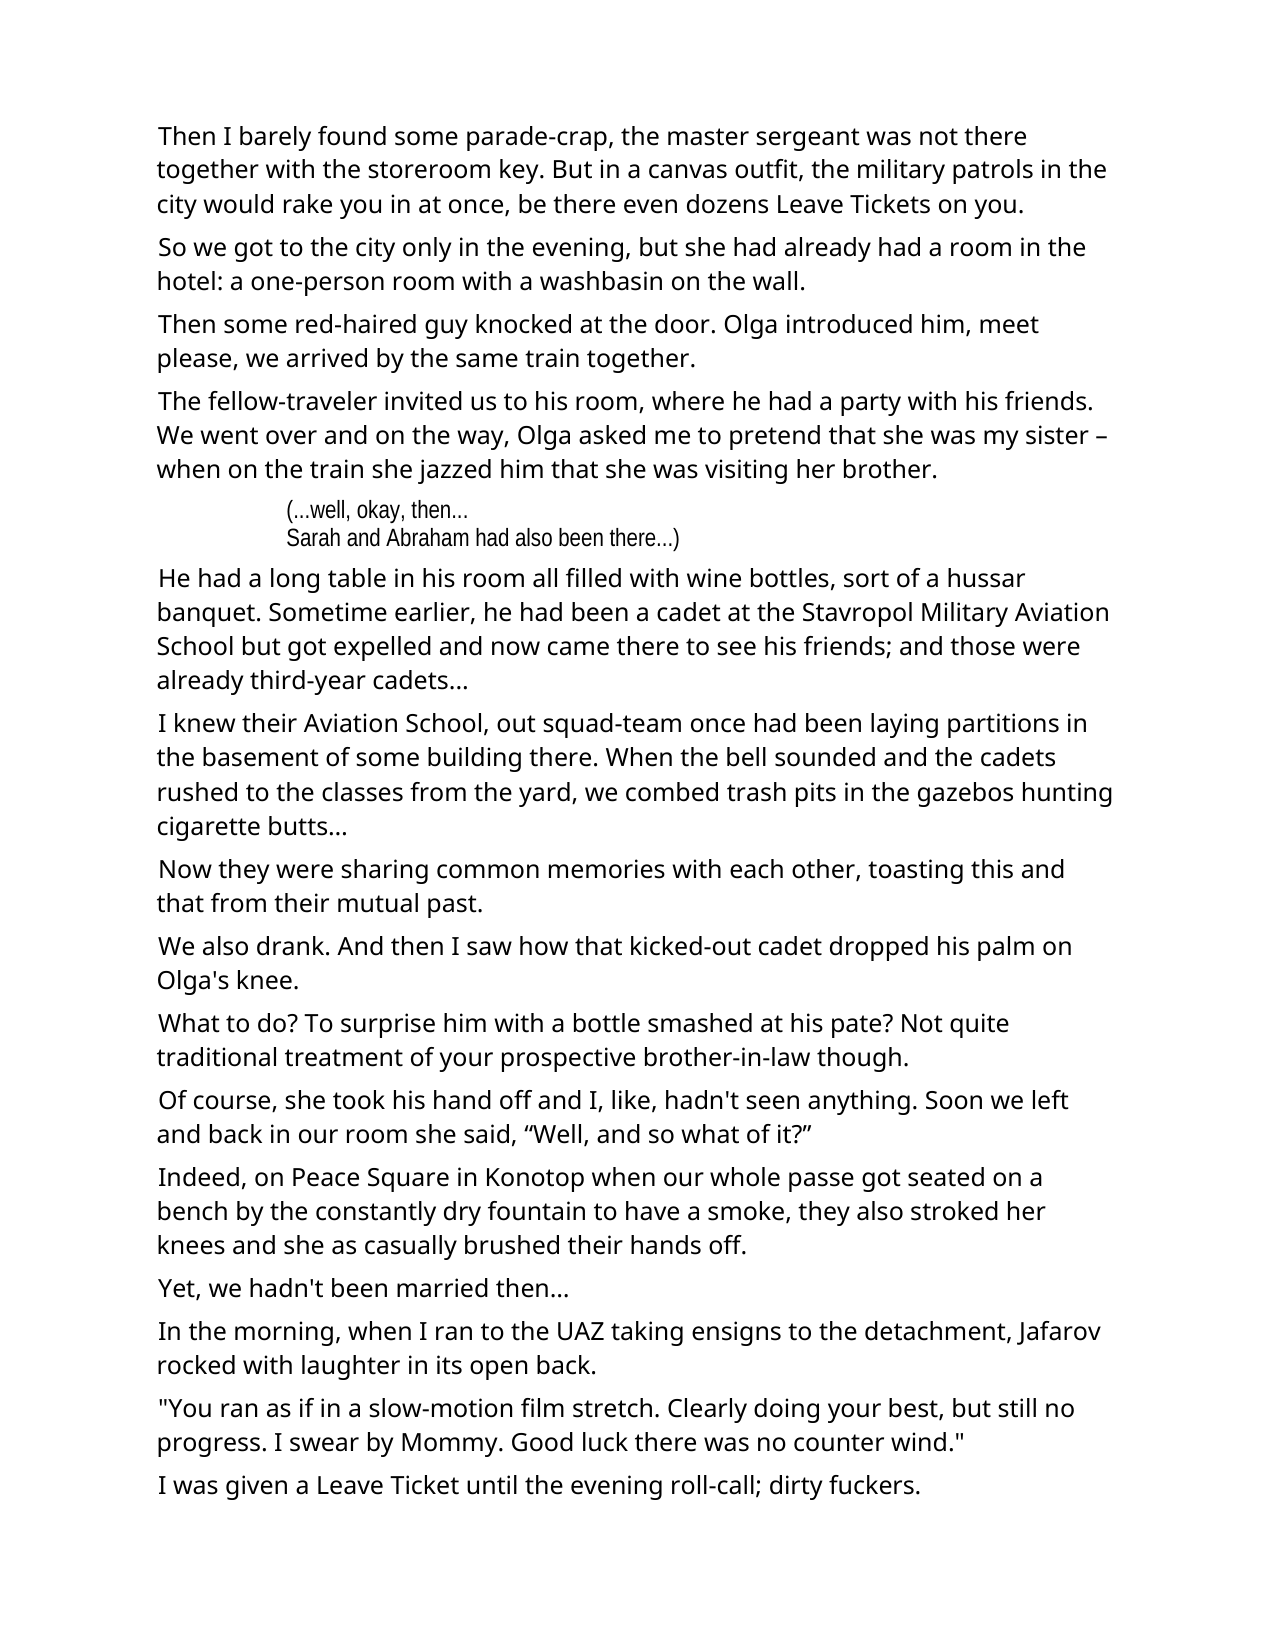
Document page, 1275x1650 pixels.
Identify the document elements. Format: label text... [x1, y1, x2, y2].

text Now they were sharing common memories with each other, toasting this and that from their mutual past. [156, 851, 1118, 919]
text Then I barely found some parade-crap, the master sergeant was not there together with the storeroom key. But in a canvas outfit, the military patrols in the city would rake you in at once, be there even dozens Leave Tickets on you. [156, 118, 1118, 220]
text Indeed, on Peace Square in Konotop when our whole passe got seated on a bench by the constantly dry fountain to have a smoke, they also stroked her knees and she as casually brushed their hands off. [156, 1159, 1118, 1262]
text I knew their Aviation School, out squad-team once had been laying partitions in the basement of some building there. When the bell sounded and the cadets rushed to the classes from the yard, we combed trash pits in the gazebos hunting cigarette butts… [156, 706, 1118, 842]
text Of course, she took his hand off and I, like, hadn't seen anything. Soon we left and back in our room she said, “Well, and so what of it?” [156, 1082, 1118, 1151]
list (...well, okay, then... [286, 494, 1118, 523]
text The fellow-traveler invited us to his room, where he had a party with his friends. We went over and on the way, Olga asked me to pretend that she was my sister – when on the train she jazzed him that she was visiting her brother. [156, 383, 1118, 486]
text I was given a Leave Ticket until the evening roll-call; dirty fuckers. [156, 1468, 1118, 1502]
text In the morning, when I ran to the UAZ taking ensigns to the detachment, Jafarov rocked with laughter in its open back. [156, 1314, 1118, 1382]
text So we got to the city only in the evening, but she had already had a room in the hotel: a one-person room with a washbasin on the wall. [156, 229, 1118, 297]
text Yet, we hadn't been married then… [156, 1271, 1118, 1305]
text He had a long table in his room all filled with wine bottles, sort of a hussar banquet. Sometime earlier, he had been a cadet at the Stavropol Military Aviation School but got expelled and now came there to see his friends; and those were already third-year cadets... [156, 561, 1118, 697]
text We also drank. And then I saw how that kicked-out cadet dropped his palm on Olga's knee. [156, 928, 1118, 996]
text Then some red-haired guy knocked at the door. Olga introduced him, meet please, we arrived by the same train together. [156, 306, 1118, 374]
text "You ran as if in a slow-motion film stretch. Clearly doing your best, but still no progress. I swear by Mommy. Good luck there was no counter wind." [156, 1391, 1118, 1459]
list Sarah and Abraham had also been there...) [286, 523, 1118, 552]
text What to do? To surprise him with a bottle smashed at his pate? Not quite traditional treatment of your prospective brother-in-law though. [156, 1005, 1118, 1073]
